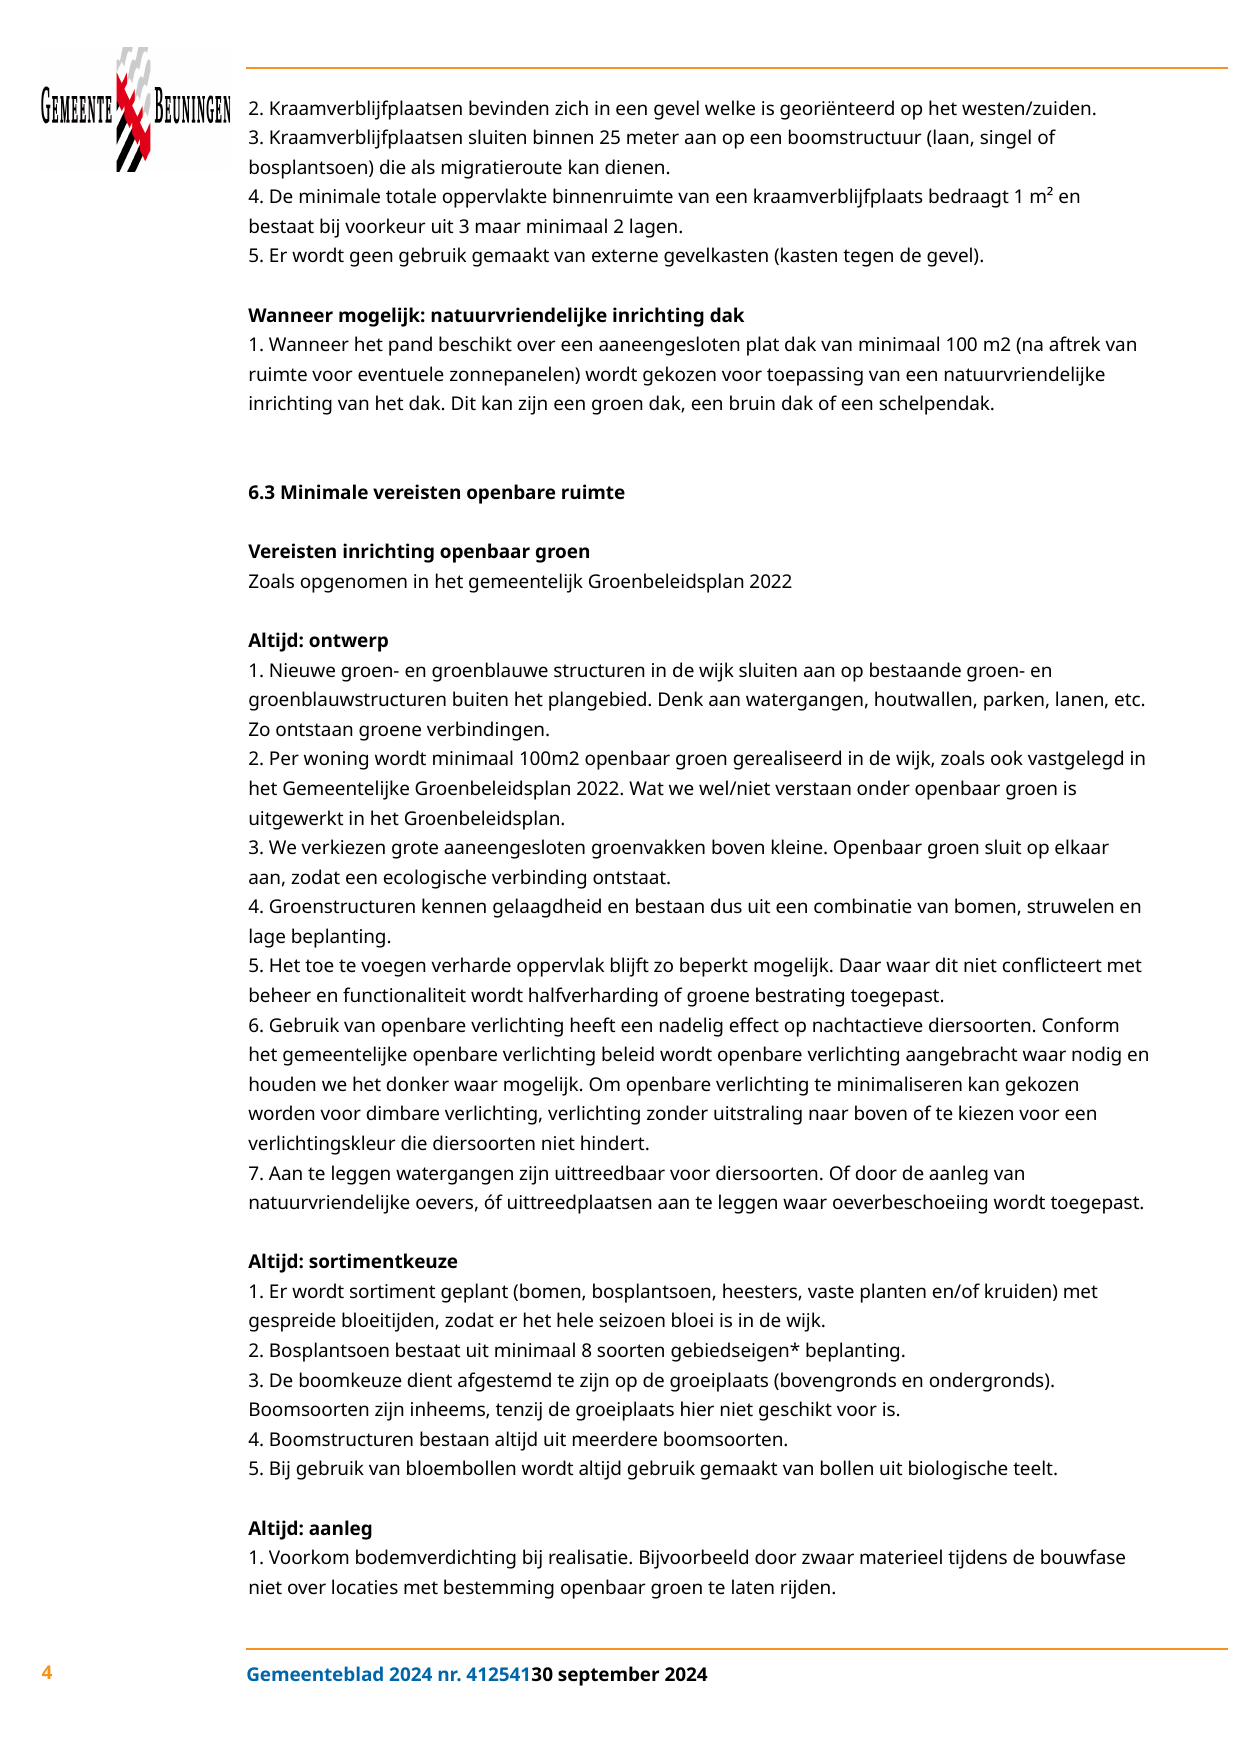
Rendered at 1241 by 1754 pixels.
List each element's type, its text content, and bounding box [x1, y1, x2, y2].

text 4. De minimale totale oppervlakte binnenruimte van een kraamverblijfplaats bedraagt 1 m² en bestaat bij voorkeur uit 3 maar minimaal 2 lagen. [248, 183, 1152, 239]
text 1. Voorkom bodemverdichting bij realisatie. Bijvoorbeeld door zwaar materieel tijdens de bouwfase niet over locaties met bestemming openbaar groen te laten rijden. [248, 1544, 1152, 1600]
text 1. Er wordt sortiment geplant (bomen, bosplantsoen, heesters, vaste planten en/of kruiden) met gespreide bloeitijden, zodat er het hele seizoen bloei is in de wijk. [248, 1278, 1152, 1333]
text 4. Boomstructuren bestaan altijd uit meerdere boomsoorten. [248, 1426, 1152, 1452]
text Wanneer mogelijk: natuurvriendelijke inrichting dak [248, 302, 1152, 328]
text 6.3 Minimale vereisten openbare ruimte [248, 479, 1152, 505]
text Altijd: sortimentkeuze [248, 1248, 1152, 1274]
text Altijd: ontwerp [248, 627, 1152, 653]
text 4. Groenstructuren kennen gelaagdheid en bestaan dus uit een combinatie van bomen, struwelen en lage beplanting. [248, 893, 1152, 949]
text 2. Kraamverblijfplaatsen bevinden zich in een gevel welke is georiënteerd op het westen/zuiden. [248, 95, 1152, 121]
text 5. Bij gebruik van bloembollen wordt altijd gebruik gemaakt van bollen uit biologische teelt. [248, 1456, 1152, 1481]
text Zoals opgenomen in het gemeentelijk Groenbeleidsplan 2022 [248, 568, 1152, 594]
text 6. Gebruik van openbare verlichting heeft een nadelig effect op nachtactieve diersoorten. Conform het gemeentelijke openbare verlichting beleid wordt openbare verlichting aangebracht waar nodig en houden we het donker waar mogelijk. Om openbare verlichting te minimaliseren kan gekozen worden voor dimbare verlichting, verlichting zonder uitstraling naar boven of te kiezen voor een verlichtingskleur die diersoorten niet hindert. [248, 1012, 1152, 1156]
text 7. Aan te leggen watergangen zijn uittreedbaar voor diersoorten. Of door de aanleg van natuurvriendelijke oevers, óf uittreedplaatsen aan te leggen waar oeverbeschoeiing wordt toegepast. [248, 1160, 1152, 1215]
text 5. Er wordt geen gebruik gemaakt van externe gevelkasten (kasten tegen de gevel). [248, 243, 1152, 268]
text 2. Bosplantsoen bestaat uit minimaal 8 soorten gebiedseigen* beplanting. [248, 1337, 1152, 1363]
text 3. De boomkeuze dient afgestemd te zijn op de groeiplaats (bovengronds en ondergronds). Boomsoorten zijn inheems, tenzij de groeiplaats hier niet geschikt voor is. [248, 1367, 1152, 1422]
text 1. Wanneer het pand beschikt over een aaneengesloten plat dak van minimaal 100 m2 (na aftrek van ruimte voor eventuele zonnepanelen) wordt gekozen voor toepassing van een natuurvriendelijke inrichting van het dak. Dit kan zijn een groen dak, een bruin dak of een schelpendak. [248, 331, 1152, 416]
text 3. Kraamverblijfplaatsen sluiten binnen 25 meter aan op een boomstructuur (laan, singel of bosplantsoen) die als migratieroute kan dienen. [248, 124, 1152, 180]
text Vereisten inrichting openbaar groen [248, 538, 1152, 564]
picture [41, 47, 231, 172]
text Altijd: aanleg [248, 1515, 1152, 1541]
text 3. We verkiezen grote aaneengesloten groenvakken boven kleine. Openbaar groen sluit op elkaar aan, zodat een ecologische verbinding ontstaat. [248, 834, 1152, 890]
text 1. Nieuwe groen- en groenblauwe structuren in de wijk sluiten aan op bestaande groen- en groenblauwstructuren buiten het plangebied. Denk aan watergangen, houtwallen, parken, lanen, etc. Zo ontstaan groene verbindingen. [248, 657, 1152, 742]
text 2. Per woning wordt minimaal 100m2 openbaar groen gerealiseerd in de wijk, zoals ook vastgelegd in het Gemeentelijke Groenbeleidsplan 2022. Wat we wel/niet verstaan onder openbaar groen is uitgewerkt in het Groenbeleidsplan. [248, 746, 1152, 831]
text 5. Het toe te voegen verharde oppervlak blijft zo beperkt mogelijk. Daar waar dit niet conflicteert met beheer en functionaliteit wordt halfverharding of groene bestrating toegepast. [248, 953, 1152, 1008]
